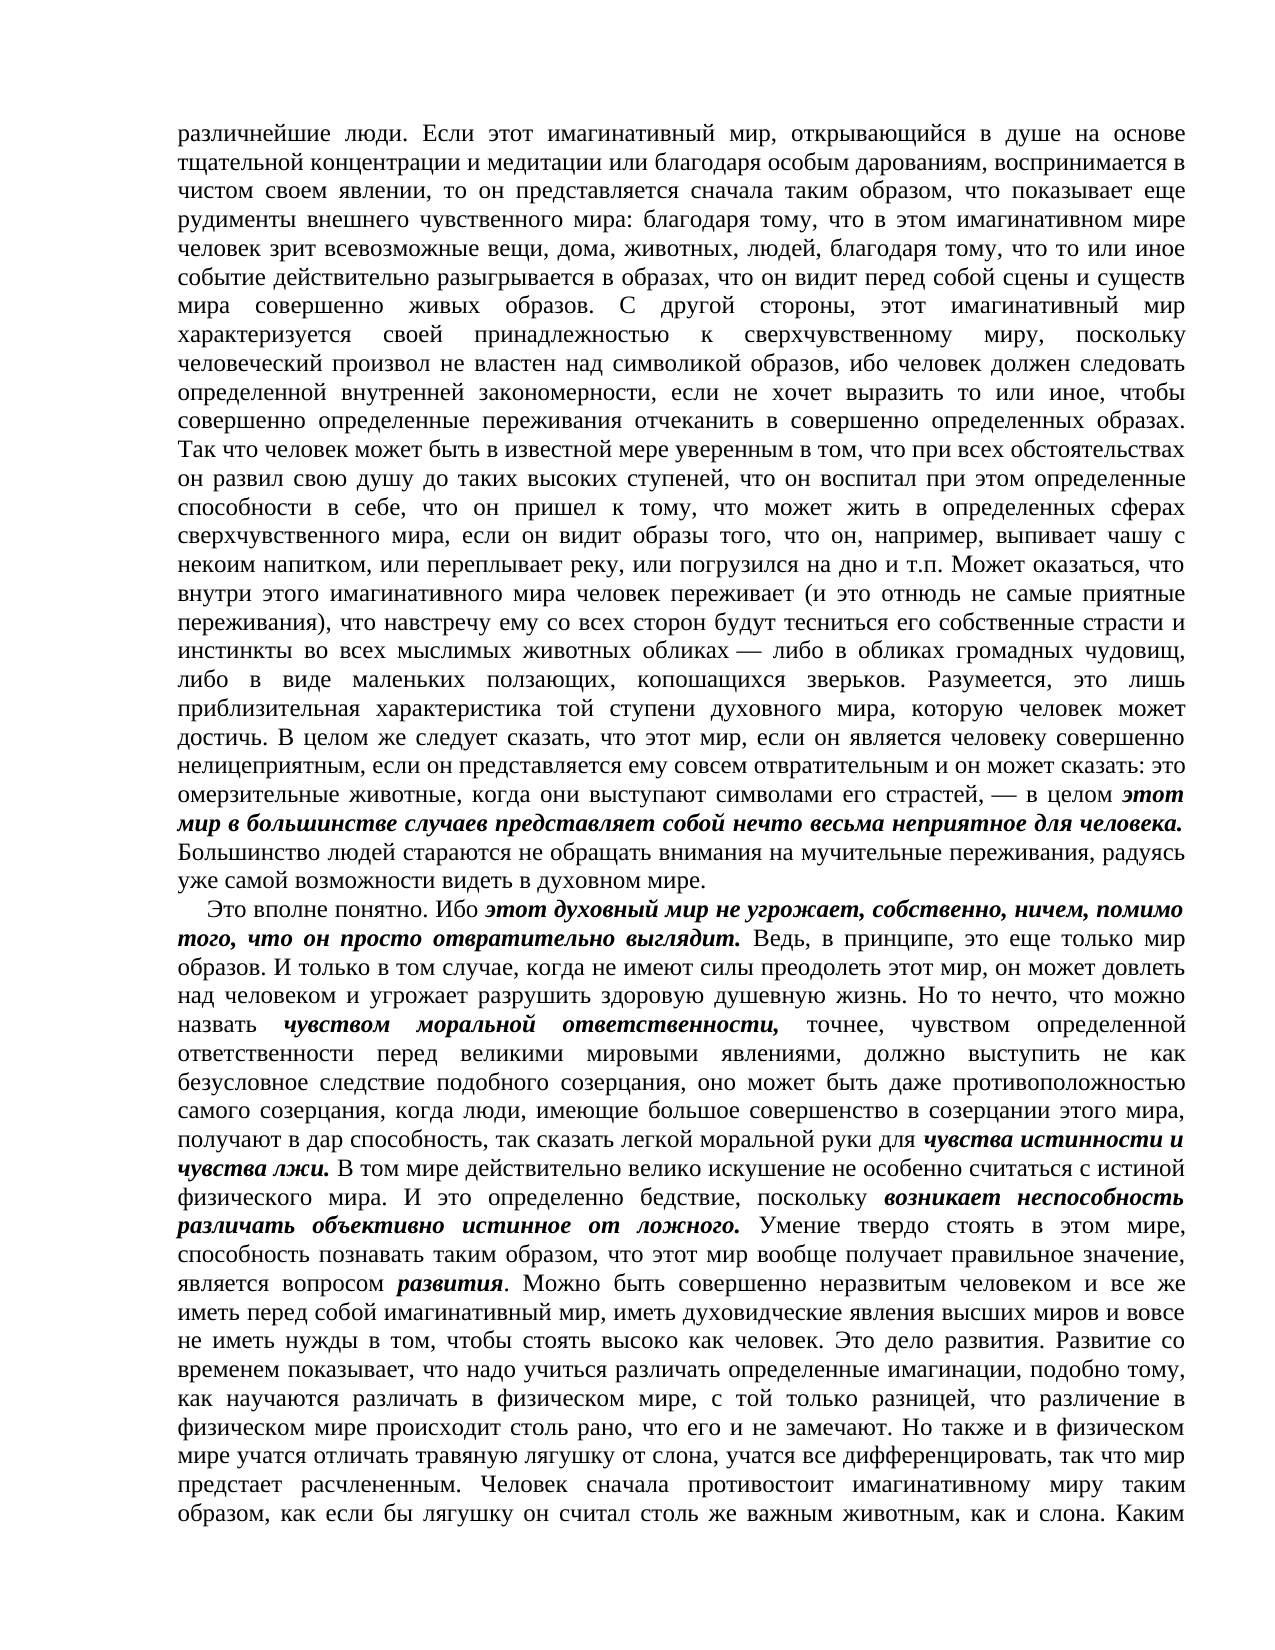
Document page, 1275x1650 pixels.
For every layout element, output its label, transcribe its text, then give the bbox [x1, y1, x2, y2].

text различнейшие люди. Если этот имагинативный мир, открывающийся в душе на основе тщательной концентрации и медитации или благодаря особым дарованиям, воспринимается в чистом своем явлении, то он представляется сначала таким образом, что показывает еще рудименты внешнего чувственного мира: благодаря тому, что в этом имагинативном мире человек зрит всевозможные вещи, дома, животных, людей, благодаря тому, что то или иное событие действительно разыгрывается в образах, что он видит перед собой сцены и существ мира совершенно живых образов. С другой стороны, этот имагинативный мир характеризуется своей принадлежностью к сверхчувственному миру, поскольку человеческий произвол не властен над символикой образов, ибо человек должен следовать определенной внутренней закономерности, если не хочет выразить то или иное, чтобы совершенно определенные переживания отчеканить в совершенно определенных образах. Так что человек может быть в известной мере уверенным в том, что при всех обстоятельствах он развил свою душу до таких высоких ступеней, что он воспитал при этом определенные способности в себе, что он пришел к тому, что может жить в определенных сферах сверхчувственного мира, если он видит образы того, что он, например, выпивает чашу с некоим напитком, или переплывает реку, или погрузился на дно и т.п. Может оказаться, что внутри этого имагинативного мира человек переживает (и это отнюдь не самые приятные переживания), что навстречу ему со всех сторон будут тесниться его собственные страсти и инстинкты во всех мыслимых животных обликах — либо в обликах громадных чудовищ, либо в виде маленьких ползающих, копошащихся зверьков. Разумеется, это лишь приблизительная характеристика той ступени духовного мира, которую человек может достичь. В целом же следует сказать, что этот мир, если он является человеку совершенно нелицеприятным, если он представляется ему совсем отвратительным и он может сказать: это омерзительные животные, когда они выступают символами его страстей, — в целом этот мир в большинстве случаев представляет собой нечто весьма неприятное для человека. Большинство людей стараются не обращать внимания на мучительные переживания, радуясь уже самой возможности видеть в духовном мире. [177, 118, 1186, 894]
text Это вполне понятно. Ибо этот духовный мир не угрожает, собственно, ничем, помимо того, что он просто отвратительно выглядит. Ведь, в принципе, это еще только мир образов. И только в том случае, когда не имеют силы преодолеть этот мир, он может довлеть над человеком и угрожает разрушить здоровую душевную жизнь. Но то нечто, что можно назвать чувством моральной ответственности, точнее, чувством определенной ответственности перед великими мировыми явлениями, должно выступить не как безусловное следствие подобного созерцания, оно может быть даже противоположностью самого созерцания, когда люди, имеющие большое совершенство в созерцании этого мира, получают в дар способность, так сказать легкой моральной руки для чувства истинности и чувства лжи. В том мире действительно велико искушение не особенно считаться с истиной физического мира. И это определенно бедствие, поскольку возникает неспособность различать объективно истинное от ложного. Умение твердо стоять в этом мире, способность познавать таким образом, что этот мир вообще получает правильное значение, является вопросом развития. Можно быть совершенно неразвитым человеком и все же иметь перед собой имагинативный мир, иметь духовидческие явления высших миров и вовсе не иметь нужды в том, чтобы стоять высоко как человек. Это дело развития. Развитие со временем показывает, что надо учиться различать определенные имагинации, подобно тому, как научаются различать в физическом мире, с той только разницей, что различение в физическом мире происходит столь рано, что его и не замечают. Но также и в физическом мире учатся отличать травяную лягушку от слона, учатся все дифференцировать, так что мир предстает расчлененным. Человек сначала противостоит имагинативному миру таким образом, как если бы лягушку он считал столь же важным животным, как и слона. Каким [177, 894, 1186, 1527]
